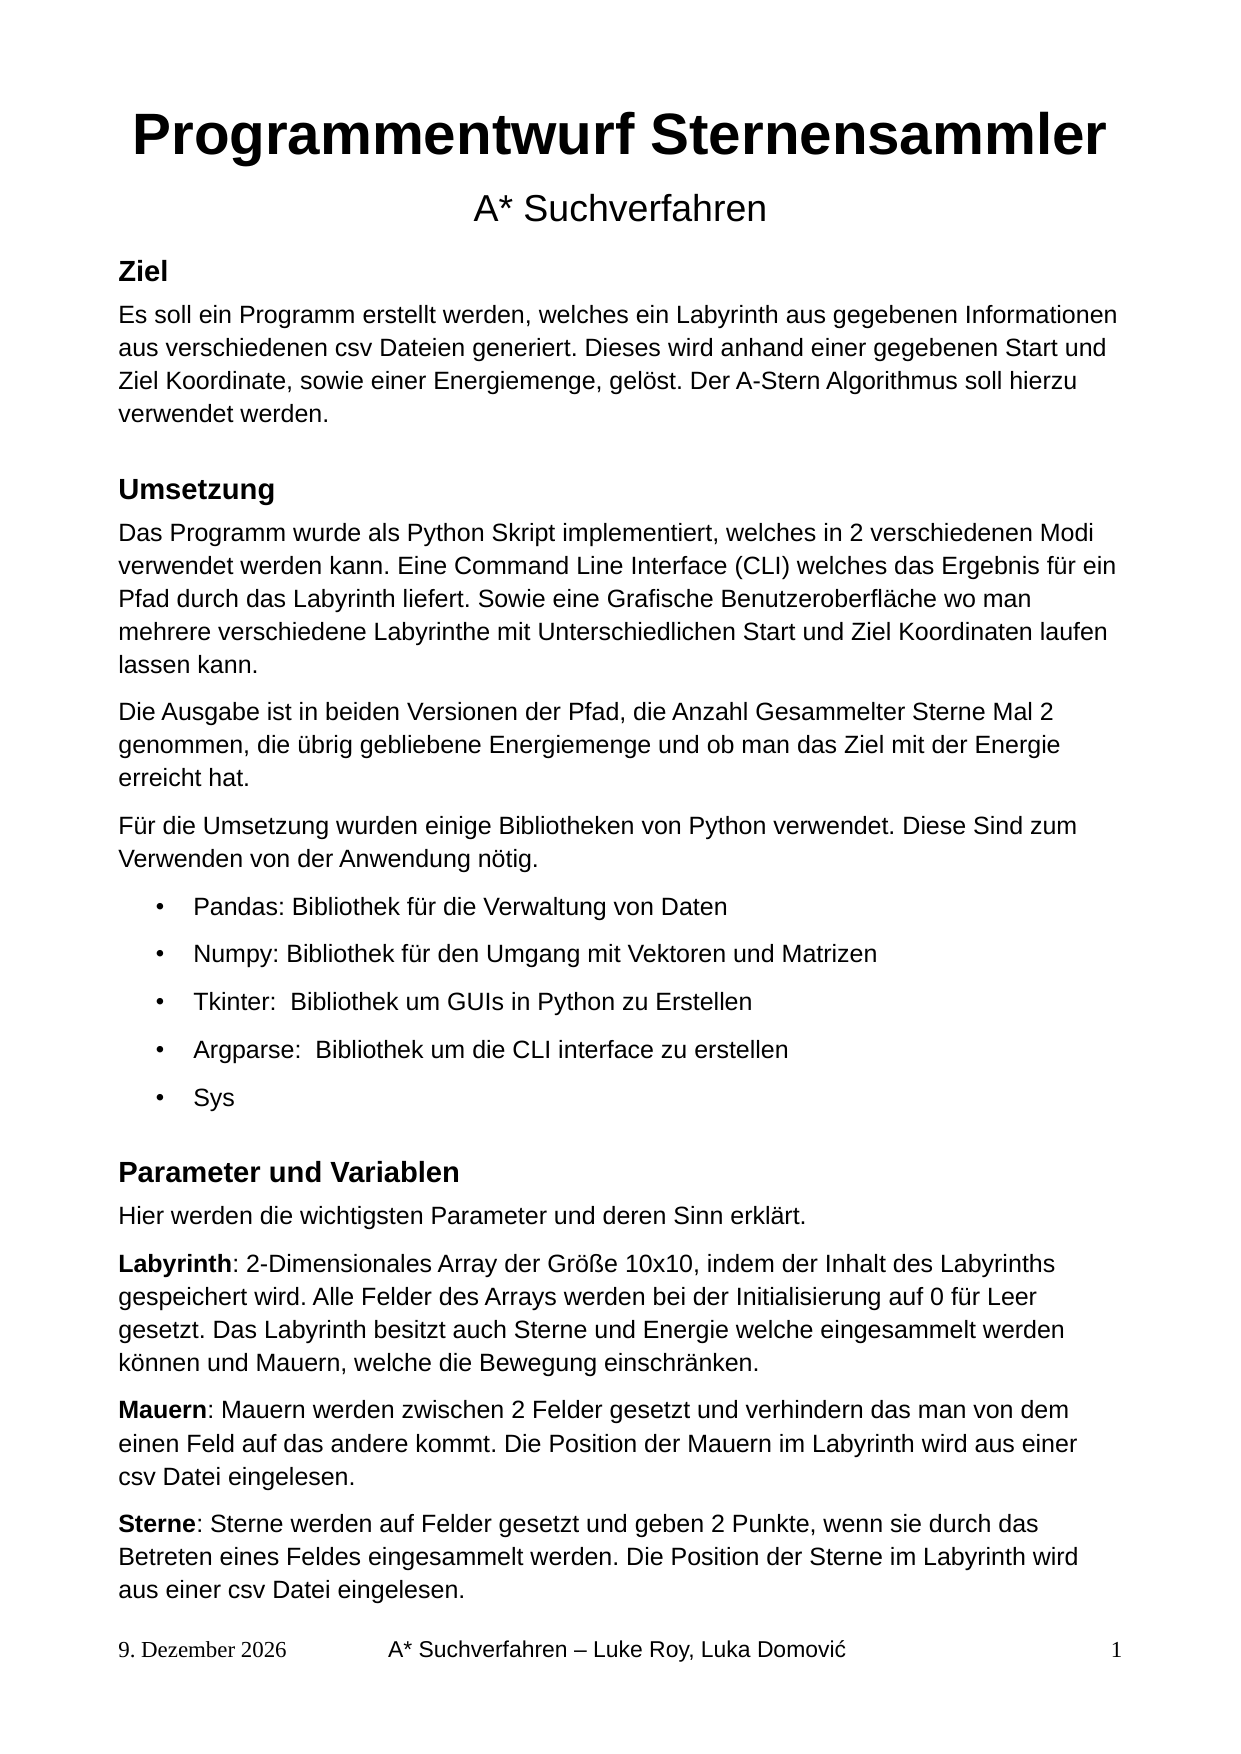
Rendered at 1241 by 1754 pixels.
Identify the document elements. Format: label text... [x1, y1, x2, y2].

list Pandas: Bibliothek für die Verwaltung von Daten [156, 892, 1122, 921]
list Sys [156, 1082, 1122, 1111]
text Die Ausgabe ist in beiden Versionen der Pfad, die Anzahl Gesammelter Sterne Mal 2 genommen, die übrig gebliebene Energiemenge und ob man das Ziel mit der Energie erreicht hat. [118, 697, 1122, 792]
list Numpy: Bibliothek für den Umgang mit Vektoren und Matrizen [156, 939, 1122, 968]
title Programmentwurf Sternensammler [118, 100, 1122, 167]
text Für die Umsetzung wurden einige Bibliotheken von Python verwendet. Diese Sind zum Verwenden von der Anwendung nötig. [118, 811, 1122, 873]
text Mauern: Mauern werden zwischen 2 Felder gesetzt und verhindern das man von dem einen Feld auf das andere kommt. Die Position der Mauern im Labyrinth wird aus einer csv Datei eingelesen. [118, 1396, 1122, 1490]
list Tkinter: Bibliothek um GUIs in Python zu Erstellen [156, 987, 1122, 1016]
text Es soll ein Programm erstellt werden, welches ein Labyrinth aus gegebenen Informationen aus verschiedenen csv Dateien generiert. Dieses wird anhand einer gegebenen Start und Ziel Koordinate, sowie einer Energiemenge, gelöst. Der A-Stern Algorithmus soll hierzu verwendet werden. [118, 300, 1122, 428]
text Sterne: Sterne werden auf Felder gesetzt und geben 2 Punkte, wenn sie durch das Betreten eines Feldes eingesammelt werden. Die Position der Sterne im Labyrinth wird aus einer csv Datei eingelesen. [118, 1509, 1122, 1604]
text Hier werden die wichtigsten Parameter und deren Sinn erklärt. [118, 1201, 1122, 1230]
subtitle A* Suchverfahren [118, 186, 1122, 229]
subtitle Umsetzung [118, 472, 1122, 505]
subtitle Parameter und Variablen [118, 1155, 1122, 1189]
text Labyrinth: 2-Dimensionales Array der Größe 10x10, indem der Inhalt des Labyrinths gespeichert wird. Alle Felder des Arrays werden bei der Initialisierung auf 0 für Leer gesetzt. Das Labyrinth besitzt auch Sterne und Energie welche eingesammelt werden können und Mauern, welche die Bewegung einschränken. [118, 1249, 1122, 1377]
subtitle Ziel [118, 254, 1122, 287]
text Das Programm wurde als Python Skript implementiert, welches in 2 verschiedenen Modi verwendet werden kann. Eine Command Line Interface (CLI) welches das Ergebnis für ein Pfad durch das Labyrinth liefert. Sowie eine Grafische Benutzeroberfläche wo man mehrere verschiedene Labyrinthe mit Unterschiedlichen Start und Ziel Koordinaten laufen lassen kann. [118, 518, 1122, 678]
list Argparse: Bibliothek um die CLI interface zu erstellen [156, 1035, 1122, 1064]
